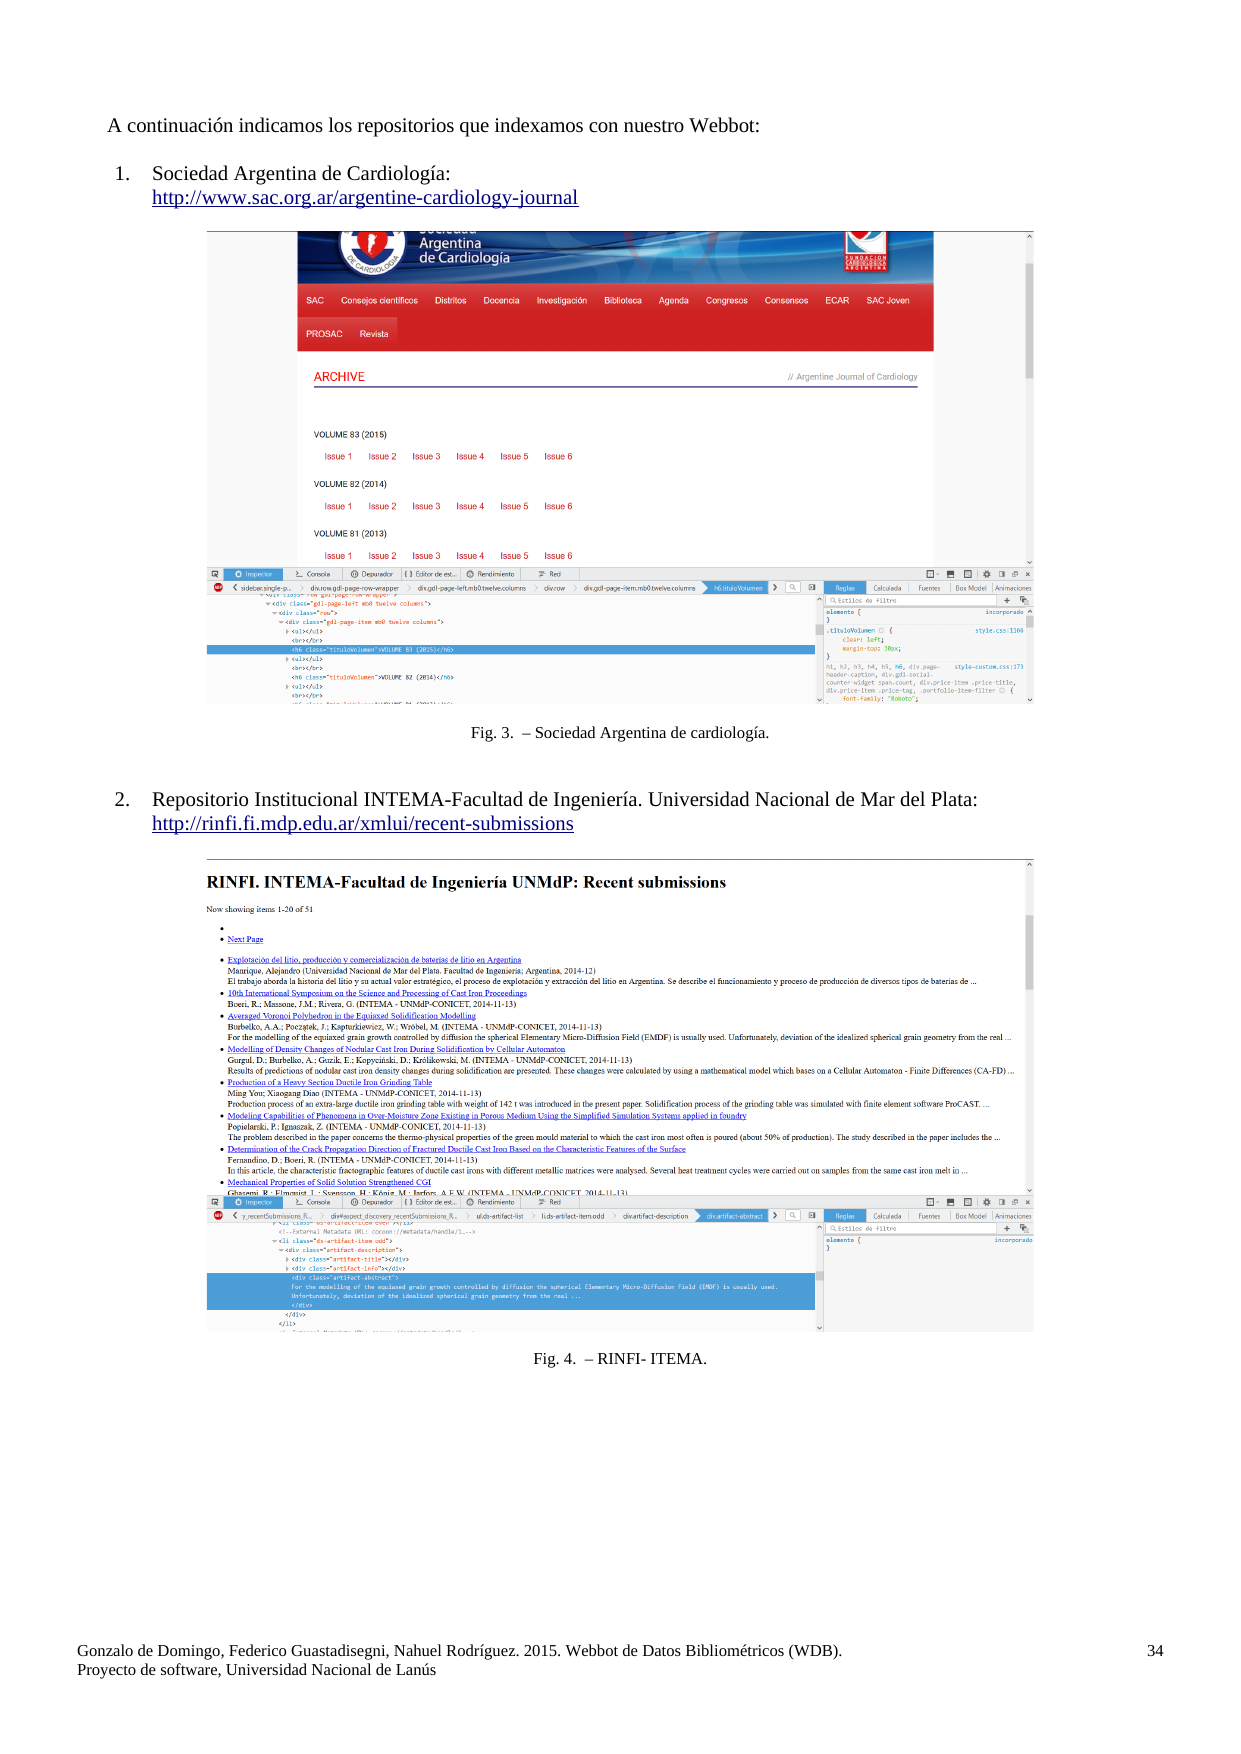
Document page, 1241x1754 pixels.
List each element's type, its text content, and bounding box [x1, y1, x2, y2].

text A continuación indicamos los repositorios que indexamos con nuestro Webbot: [77, 112, 1163, 137]
text http://www.sac.org.ar/argentine-cardiology-journal [77, 185, 1163, 209]
list – Sociedad Argentina de cardiología. [77, 723, 1163, 742]
list Repositorio Institucional INTEMA-Facultad de Ingeniería. Universidad Nacional de Mar del Plata: [114, 787, 1163, 811]
text http://rinfi.fi.mdp.edu.ar/xmlui/recent-submissions [77, 811, 1163, 835]
list Sociedad Argentina de Cardiología: [114, 161, 1163, 185]
list – RINFI- ITEMA. [77, 1349, 1163, 1368]
picture [206, 231, 1034, 704]
picture [206, 859, 1034, 1332]
